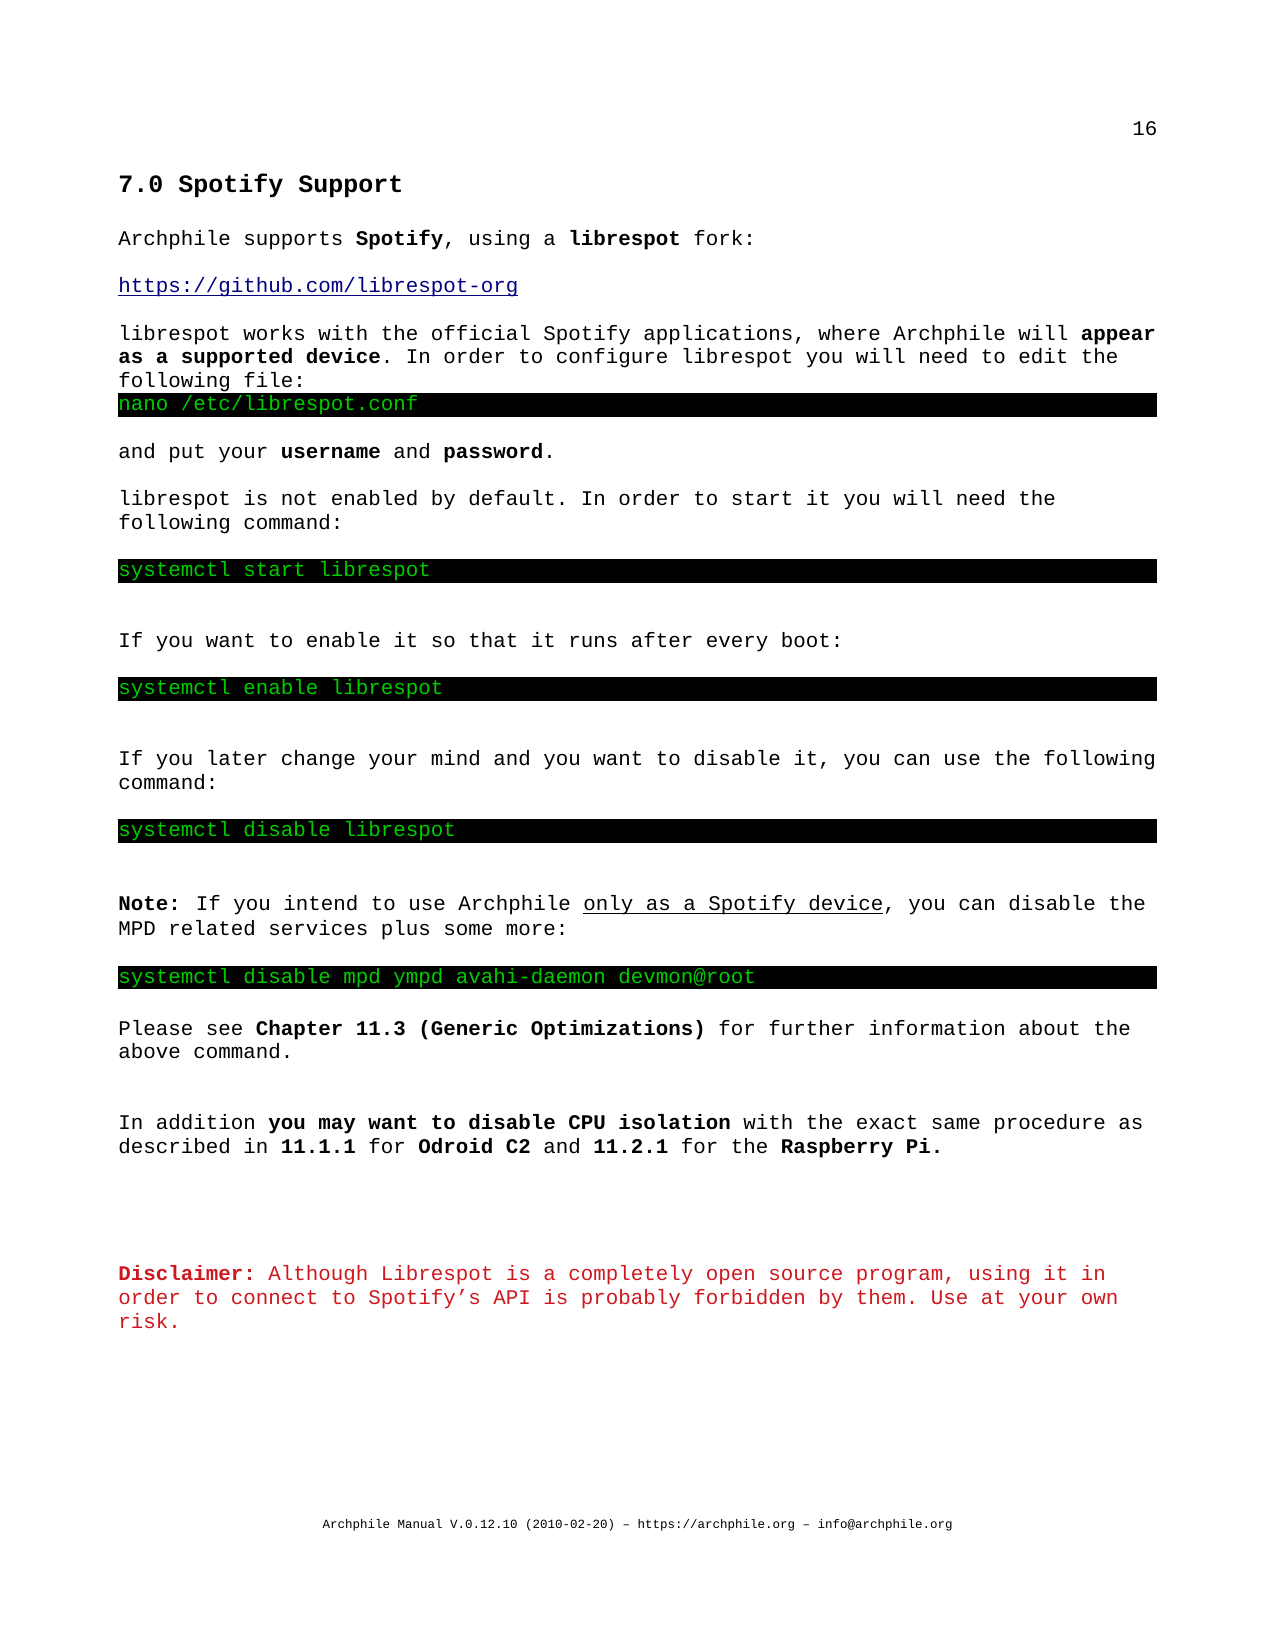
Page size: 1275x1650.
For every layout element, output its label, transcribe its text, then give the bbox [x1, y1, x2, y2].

text If you later change your mind and you want to disable it, you can use the following command: [118, 748, 1157, 795]
text Archphile supports Spotify, using a librespot fork: [118, 228, 1157, 252]
text librespot works with the official Spotify applications, where Archphile will appear as a supported device. In order to configure librespot you will need to edit the following file: [118, 322, 1157, 393]
text Disclaimer: Although Librespot is a completely open source program, using it in order to connect to Spotify’s API is probably forbidden by them. Use at your own risk. [118, 1263, 1157, 1334]
text systemctl enable librespot [118, 677, 1157, 701]
text In addition you may want to disable CPU isolation with the exact same procedure as described in 11.1.1 for Odroid C2 and 11.2.1 for the Raspberry Pi. [118, 1112, 1157, 1159]
text 7.0 Spotify Support [118, 171, 1157, 199]
text librespot is not enabled by default. In order to start it you will need the following command: [118, 488, 1157, 535]
text https://github.com/librespot-org [118, 275, 1157, 299]
text If you want to enable it so that it runs after every boot: [118, 630, 1157, 653]
text Please see Chapter 11.3 (Generic Optimizations) for further information about the [118, 1018, 1157, 1041]
text Note: If you intend to use Archphile only as a Spotify device, you can disable the MPD related services plus some more: [118, 890, 1157, 942]
text systemctl disable mpd ympd avahi-daemon devmon@root [118, 966, 1157, 989]
text systemctl disable librespot [118, 819, 1157, 843]
text systemctl start librespot [118, 559, 1157, 583]
text and put your username and password. [118, 441, 1157, 464]
text nano /etc/librespot.conf [118, 393, 1157, 417]
text above command. [118, 1041, 1157, 1065]
